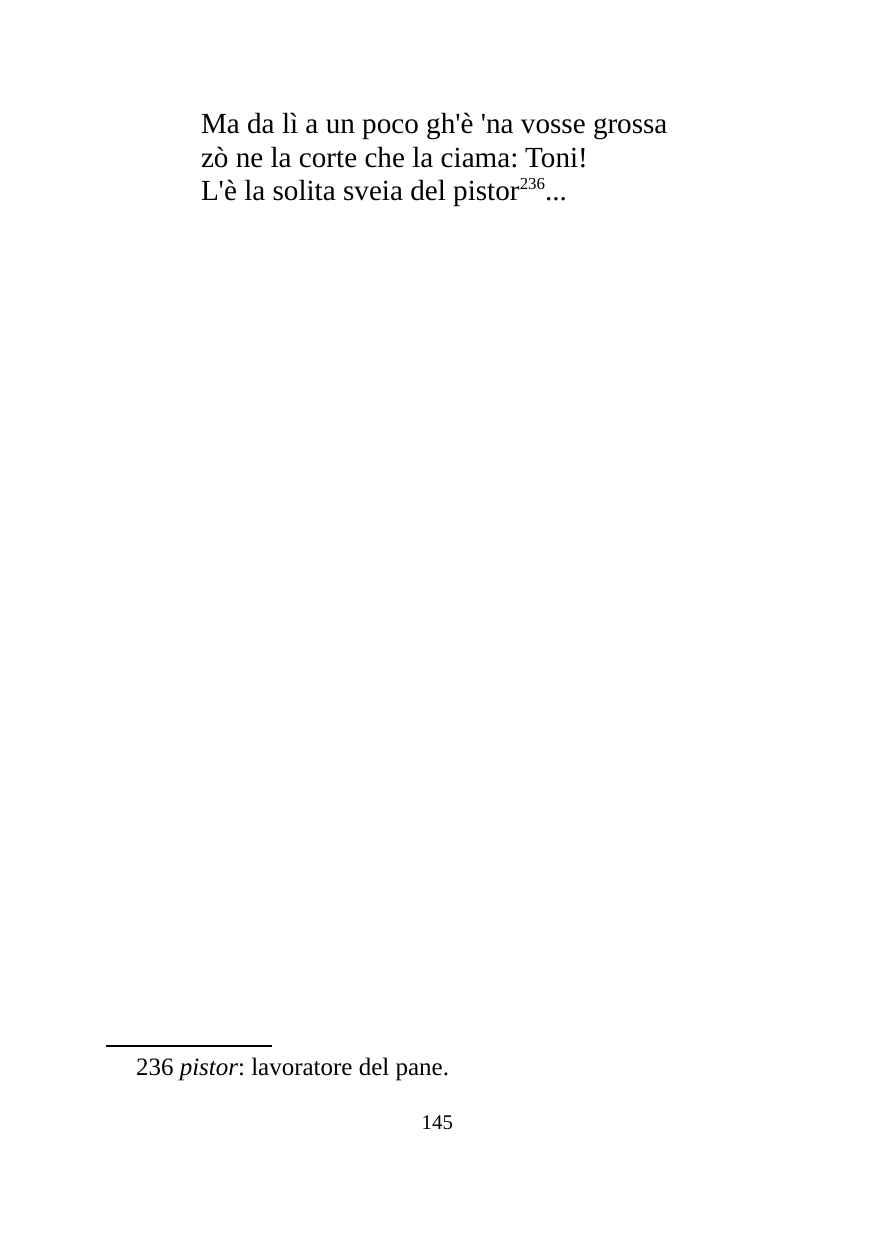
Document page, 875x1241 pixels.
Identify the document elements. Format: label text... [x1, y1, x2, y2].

text pistor: lavoratore del pane. [106, 1052, 768, 1080]
text Ma da lì a un poco gh'è 'na vosse grossa zò ne la corte che la ciama: Toni! L'è la solita sveia del pistor... [201, 106, 768, 207]
